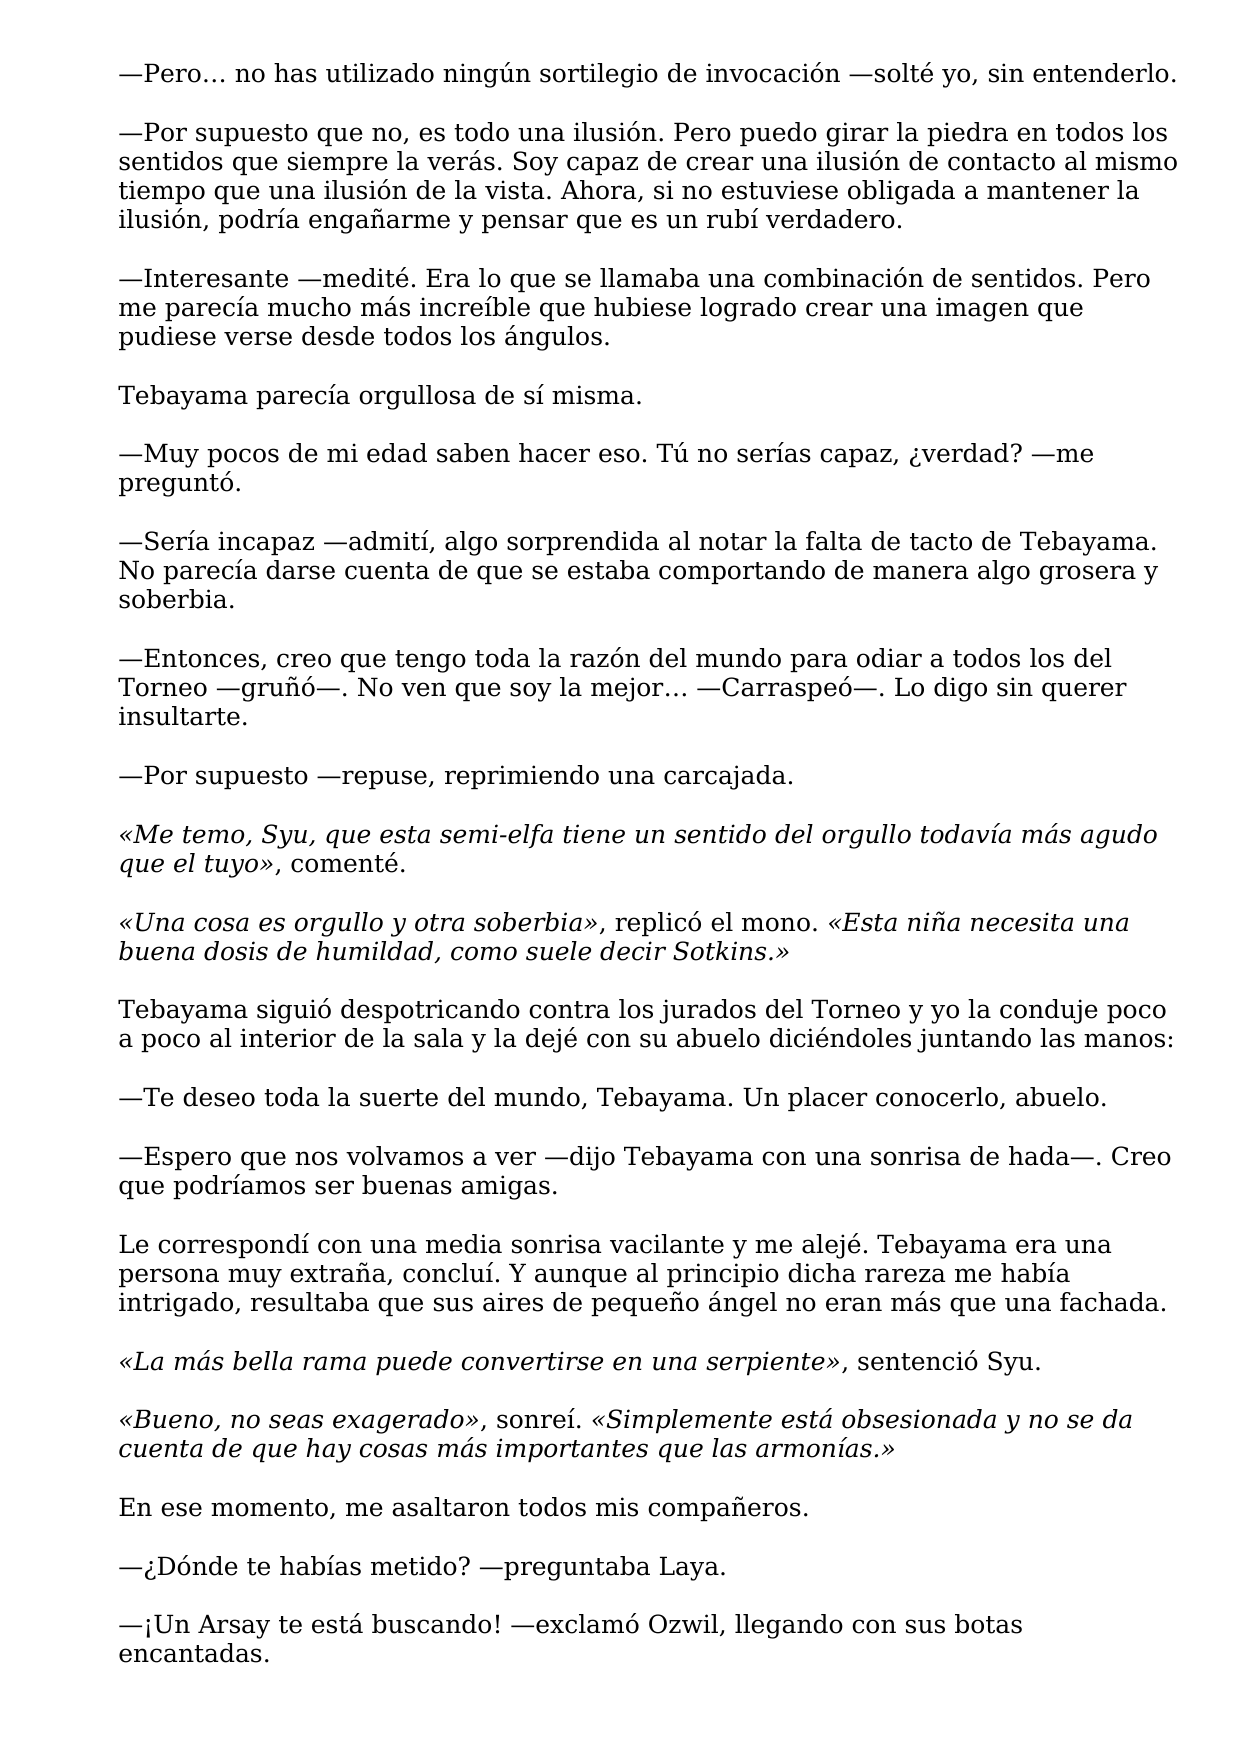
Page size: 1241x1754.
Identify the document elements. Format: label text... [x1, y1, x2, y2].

text —Te deseo toda la suerte del mundo, Tebayama. Un placer conocerlo, abuelo. [118, 1083, 1181, 1112]
text «Bueno, no seas exagerado», sonreí. «Simplemente está obsesionada y no se da cuenta de que hay cosas más importantes que las armonías.» [118, 1405, 1181, 1464]
text —Espero que nos volvamos a ver —dijo Tebayama con una sonrisa de hada—. Creo que podríamos ser buenas amigas. [118, 1142, 1181, 1200]
text —Entonces, creo que tengo toda la razón del mundo para odiar a todos los del Torneo —gruñó—. No ven que soy la mejor… —Carraspeó—. Lo digo sin querer insultarte. [118, 644, 1181, 732]
text —Por supuesto que no, es todo una ilusión. Pero puedo girar la piedra en todos los sentidos que siempre la verás. Soy capaz de crear una ilusión de contacto al mismo tiempo que una ilusión de la vista. Ahora, si no estuviese obligada a mantener la ilusión, podría engañarme y pensar que es un rubí verdadero. [118, 118, 1181, 234]
text «Una cosa es orgullo y otra soberbia», replicó el mono. «Esta niña necesita una buena dosis de humildad, como suele decir Sotkins.» [118, 908, 1181, 966]
text En ese momento, me asaltaron todos mis compañeros. [118, 1493, 1181, 1522]
text —Sería incapaz —admití, algo sorprendida al notar la falta de tacto de Tebayama. No parecía darse cuenta de que se estaba comportando de manera algo grosera y soberbia. [118, 527, 1181, 615]
text «Me temo, Syu, que esta semi-elfa tiene un sentido del orgullo todavía más agudo que el tuyo», comenté. [118, 820, 1181, 878]
text —Pero… no has utilizado ningún sortilegio de invocación —solté yo, sin entenderlo. [118, 59, 1181, 88]
text «La más bella rama puede convertirse en una serpiente», sentenció Syu. [118, 1347, 1181, 1376]
text —¿Dónde te habías metido? —preguntaba Laya. [118, 1552, 1181, 1581]
text Le correspondí con una media sonrisa vacilante y me alejé. Tebayama era una persona muy extraña, concluí. Y aunque al principio dicha rareza me había intrigado, resultaba que sus aires de pequeño ángel no eran más que una fachada. [118, 1230, 1181, 1317]
text —Por supuesto —repuse, reprimiendo una carcajada. [118, 761, 1181, 790]
text —Muy pocos de mi edad saben hacer eso. Tú no serías capaz, ¿verdad? —me preguntó. [118, 439, 1181, 498]
text Tebayama parecía orgullosa de sí misma. [118, 381, 1181, 410]
text —Interesante —medité. Era lo que se llamaba una combinación de sentidos. Pero me parecía mucho más increíble que hubiese logrado crear una imagen que pudiese verse desde todos los ángulos. [118, 264, 1181, 351]
text —¡Un Arsay te está buscando! —exclamó Ozwil, llegando con sus botas encantadas. [118, 1611, 1181, 1669]
text Tebayama siguió despotricando contra los jurados del Torneo y yo la conduje poco a poco al interior de la sala y la dejé con su abuelo diciéndoles juntando las manos: [118, 996, 1181, 1054]
